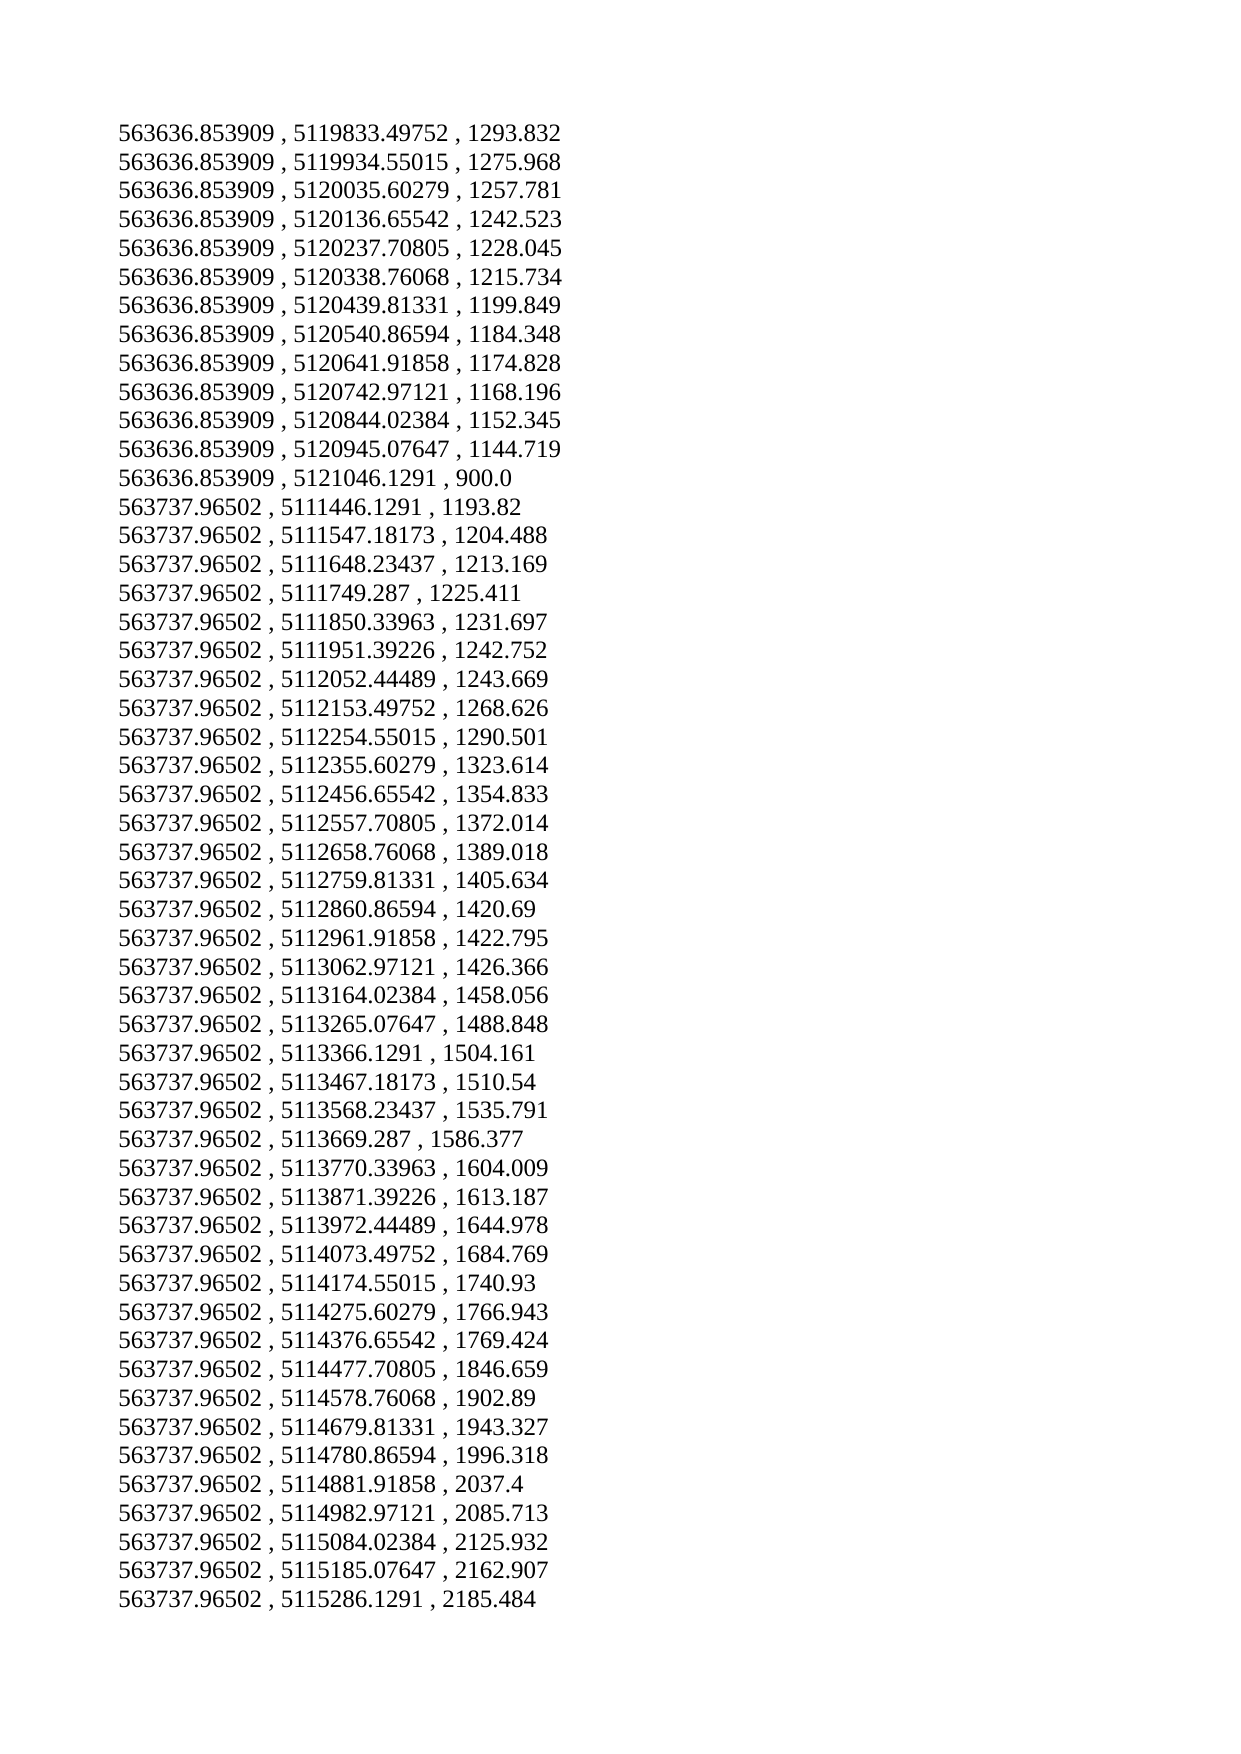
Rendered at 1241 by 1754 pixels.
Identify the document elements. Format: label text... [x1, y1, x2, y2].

text 563737.96502 , 5114174.55015 , 1740.93 [118, 1268, 1122, 1297]
text 563636.853909 , 5119934.55015 , 1275.968 [118, 147, 1122, 176]
text 563737.96502 , 5114982.97121 , 2085.713 [118, 1498, 1122, 1527]
text 563737.96502 , 5114881.91858 , 2037.4 [118, 1469, 1122, 1498]
text 563737.96502 , 5112153.49752 , 1268.626 [118, 693, 1122, 722]
text 563636.853909 , 5120844.02384 , 1152.345 [118, 406, 1122, 434]
text 563737.96502 , 5112557.70805 , 1372.014 [118, 808, 1122, 837]
text 563737.96502 , 5112254.55015 , 1290.501 [118, 722, 1122, 751]
text 563737.96502 , 5114275.60279 , 1766.943 [118, 1297, 1122, 1326]
text 563737.96502 , 5113568.23437 , 1535.791 [118, 1096, 1122, 1124]
text 563737.96502 , 5113062.97121 , 1426.366 [118, 952, 1122, 981]
text 563636.853909 , 5120136.65542 , 1242.523 [118, 204, 1122, 233]
text 563636.853909 , 5120439.81331 , 1199.849 [118, 291, 1122, 319]
text 563737.96502 , 5112759.81331 , 1405.634 [118, 866, 1122, 894]
text 563737.96502 , 5115185.07647 , 2162.907 [118, 1556, 1122, 1584]
text 563737.96502 , 5111951.39226 , 1242.752 [118, 636, 1122, 664]
text 563737.96502 , 5114376.65542 , 1769.424 [118, 1326, 1122, 1354]
text 563636.853909 , 5120237.70805 , 1228.045 [118, 233, 1122, 262]
text 563737.96502 , 5111446.1291 , 1193.82 [118, 492, 1122, 521]
text 563737.96502 , 5113265.07647 , 1488.848 [118, 1009, 1122, 1038]
text 563737.96502 , 5113770.33963 , 1604.009 [118, 1153, 1122, 1182]
text 563737.96502 , 5113871.39226 , 1613.187 [118, 1182, 1122, 1211]
text 563636.853909 , 5120338.76068 , 1215.734 [118, 262, 1122, 291]
text 563737.96502 , 5113366.1291 , 1504.161 [118, 1038, 1122, 1067]
text 563737.96502 , 5112456.65542 , 1354.833 [118, 779, 1122, 808]
text 563737.96502 , 5113972.44489 , 1644.978 [118, 1211, 1122, 1239]
text 563737.96502 , 5111547.18173 , 1204.488 [118, 521, 1122, 549]
text 563737.96502 , 5111749.287 , 1225.411 [118, 578, 1122, 607]
text 563737.96502 , 5114578.76068 , 1902.89 [118, 1383, 1122, 1412]
text 563636.853909 , 5120641.91858 , 1174.828 [118, 348, 1122, 377]
text 563737.96502 , 5113467.18173 , 1510.54 [118, 1067, 1122, 1096]
text 563636.853909 , 5120945.07647 , 1144.719 [118, 434, 1122, 463]
text 563737.96502 , 5113164.02384 , 1458.056 [118, 981, 1122, 1009]
text 563737.96502 , 5114073.49752 , 1684.769 [118, 1239, 1122, 1268]
text 563737.96502 , 5113669.287 , 1586.377 [118, 1124, 1122, 1153]
text 563737.96502 , 5114477.70805 , 1846.659 [118, 1354, 1122, 1383]
text 563636.853909 , 5120540.86594 , 1184.348 [118, 319, 1122, 348]
text 563636.853909 , 5119833.49752 , 1293.832 [118, 118, 1122, 147]
text 563737.96502 , 5114679.81331 , 1943.327 [118, 1412, 1122, 1441]
text 563737.96502 , 5111850.33963 , 1231.697 [118, 607, 1122, 636]
text 563636.853909 , 5120035.60279 , 1257.781 [118, 176, 1122, 204]
text 563737.96502 , 5115286.1291 , 2185.484 [118, 1584, 1122, 1613]
text 563737.96502 , 5115084.02384 , 2125.932 [118, 1527, 1122, 1556]
text 563737.96502 , 5112961.91858 , 1422.795 [118, 923, 1122, 952]
text 563636.853909 , 5120742.97121 , 1168.196 [118, 377, 1122, 406]
text 563737.96502 , 5111648.23437 , 1213.169 [118, 549, 1122, 578]
text 563737.96502 , 5114780.86594 , 1996.318 [118, 1441, 1122, 1469]
text 563737.96502 , 5112355.60279 , 1323.614 [118, 751, 1122, 779]
text 563737.96502 , 5112052.44489 , 1243.669 [118, 664, 1122, 693]
text 563636.853909 , 5121046.1291 , 900.0 [118, 463, 1122, 492]
text 563737.96502 , 5112658.76068 , 1389.018 [118, 837, 1122, 866]
text 563737.96502 , 5112860.86594 , 1420.69 [118, 894, 1122, 923]
